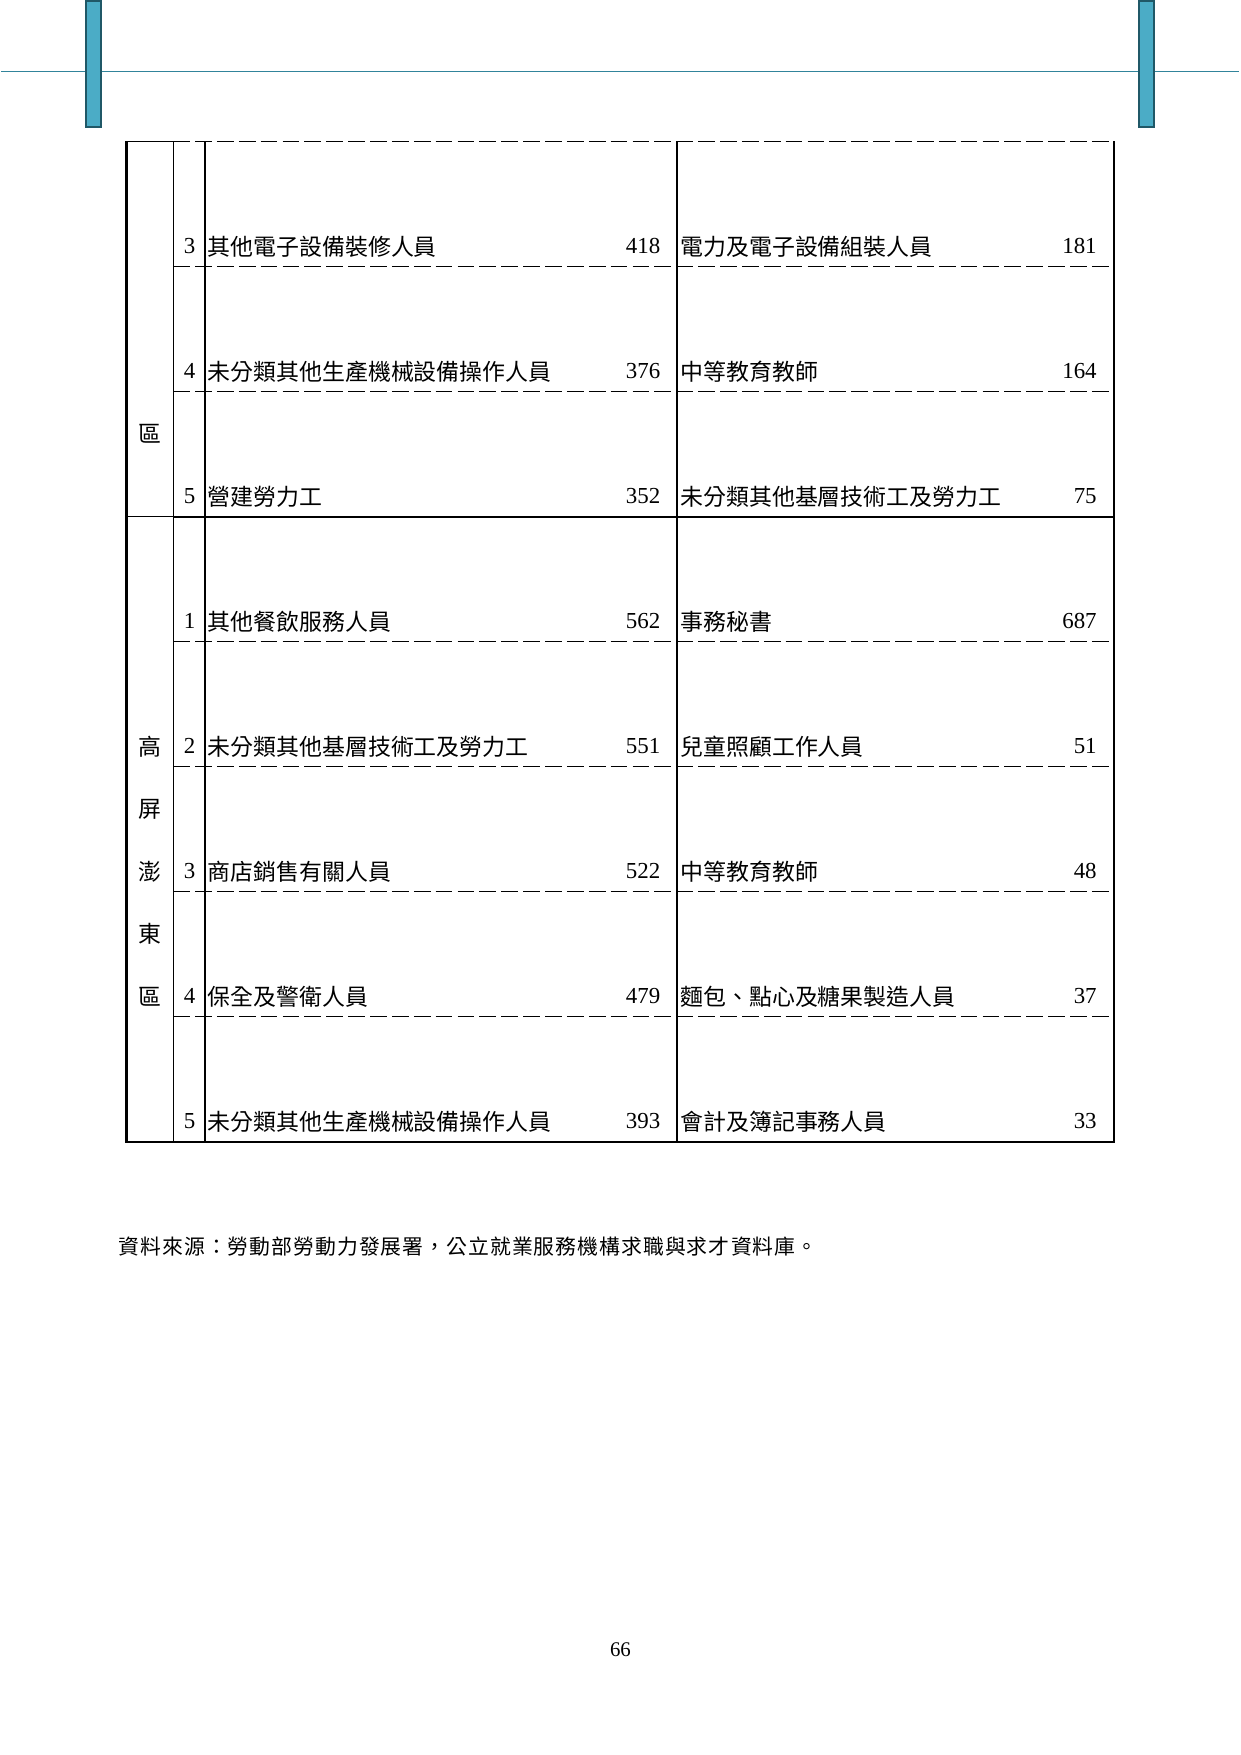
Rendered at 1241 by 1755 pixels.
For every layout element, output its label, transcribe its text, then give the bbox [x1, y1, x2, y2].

table_cell 營建勞力工 [206, 391, 589, 516]
table_cell 51 [1041, 641, 1113, 766]
table_cell 其他電子設備裝修人員 [206, 141, 589, 266]
table_cell 352 [590, 391, 676, 516]
table_cell 會計及簿記事務人員 [678, 1016, 1041, 1141]
table_cell 兒童照顧工作人員 [678, 641, 1041, 766]
table_cell 區 [128, 142, 173, 516]
table_cell 75 [1041, 391, 1113, 516]
table_cell 48 [1041, 766, 1113, 891]
table_cell 4 [174, 266, 204, 391]
table_cell 376 [590, 266, 676, 391]
table_cell 551 [590, 641, 676, 766]
table_cell 4 [174, 891, 204, 1016]
table_cell 其他餐飲服務人員 [206, 518, 589, 641]
table_cell 5 [174, 391, 204, 516]
table_cell 562 [590, 518, 676, 641]
table_cell 418 [590, 141, 676, 266]
table_cell 3 [174, 766, 204, 891]
table_cell 高屏澎東區 [128, 517, 173, 1141]
table_cell 未分類其他基層技術工及勞力工 [206, 641, 589, 766]
table_cell 393 [590, 1016, 676, 1141]
table_cell 522 [590, 766, 676, 891]
table_cell 2 [174, 641, 204, 766]
table_cell 181 [1041, 141, 1113, 266]
table_cell 商店銷售有關人員 [206, 766, 589, 891]
table_cell 事務秘書 [678, 518, 1041, 641]
table_cell 中等教育教師 [678, 266, 1041, 391]
table_cell 未分類其他生產機械設備操作人員 [206, 1016, 589, 1141]
table_cell 164 [1041, 266, 1113, 391]
table_cell 33 [1041, 1016, 1113, 1141]
table_cell 中等教育教師 [678, 766, 1041, 891]
table_cell 保全及警衛人員 [206, 891, 589, 1016]
table_cell 3 [174, 141, 204, 266]
table_cell 5 [174, 1016, 204, 1141]
table_cell 687 [1041, 518, 1113, 641]
table_cell 37 [1041, 891, 1113, 1016]
table_cell 未分類其他基層技術工及勞力工 [678, 391, 1041, 516]
table_cell 未分類其他生產機械設備操作人員 [206, 266, 589, 391]
table_cell 電力及電子設備組裝人員 [678, 141, 1041, 266]
text 資料來源：勞動部勞動力發展署，公立就業服務機構求職與求才資料庫。 [118, 1204, 1063, 1266]
table_cell 1 [174, 518, 204, 641]
table_cell 麵包、點心及糖果製造人員 [678, 891, 1041, 1016]
table_cell 479 [590, 891, 676, 1016]
